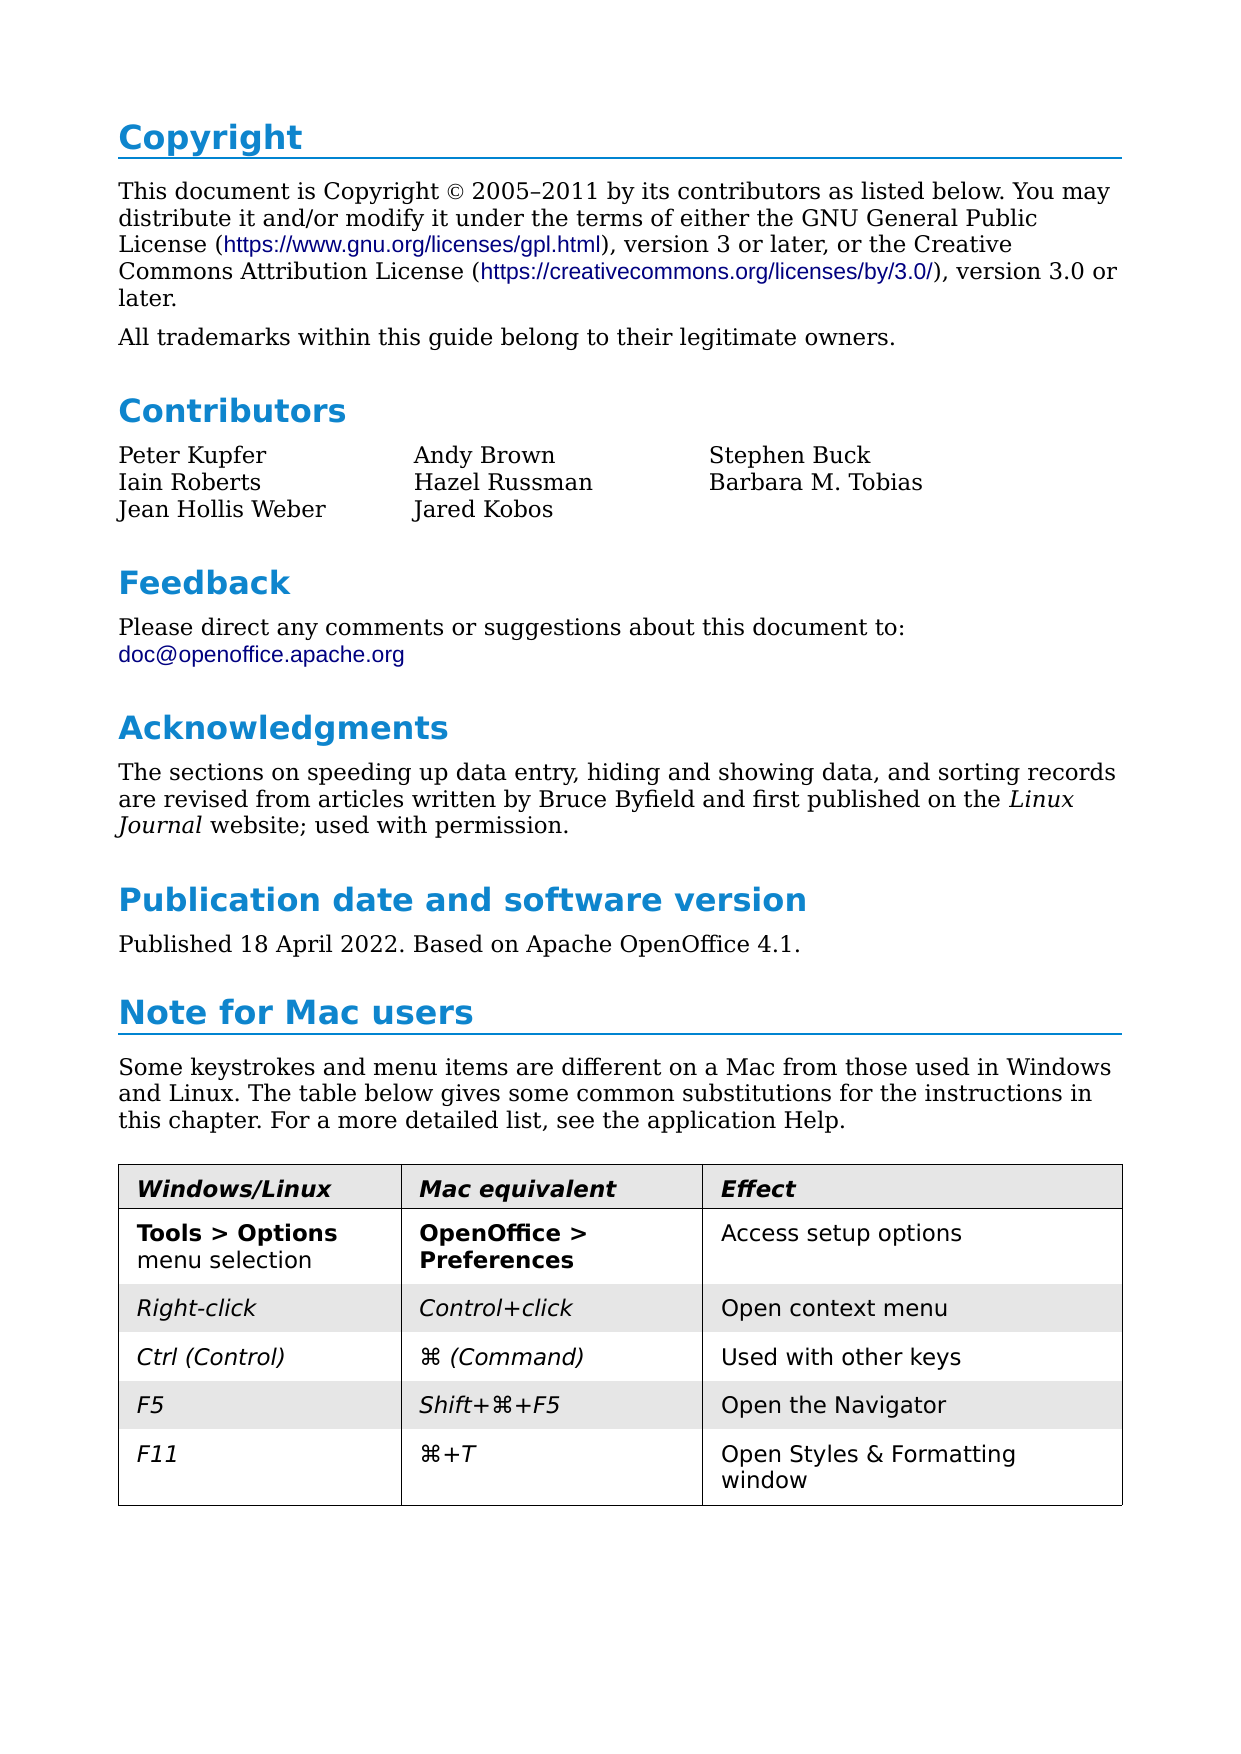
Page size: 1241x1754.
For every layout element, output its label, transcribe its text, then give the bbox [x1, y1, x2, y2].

table_cell F11 [119, 1429, 401, 1504]
subtitle Note for Mac users [118, 994, 1122, 1033]
table_cell OpenOffice > Preferences [402, 1209, 702, 1284]
subtitle Copyright [118, 118, 1122, 157]
text Peter Kupfer Andy Brown Stephen Buck Iain Roberts Hazel Russman Barbara M. Tobias Jean Hollis Weber Jared Kobos [118, 443, 1122, 523]
text Published 18 April 2022. Based on Apache OpenOffice 4.1. [118, 931, 1122, 958]
table_cell Right-click [119, 1284, 401, 1332]
text Acknowledgments [118, 709, 1122, 747]
table_cell Open the Navigator [703, 1381, 1122, 1429]
text Contributors [118, 393, 1122, 430]
text This document is Copyright © 2005–2011 by its contributors as listed below. You may distribute it and/or modify it under the terms of either the GNU General Public License (https://www.gnu.org/licenses/gpl.html), version 3 or later, or the Creative Commons Attribution License (https://creativecommons.org/licenses/by/3.0/), version 3.0 or later. [118, 178, 1122, 312]
text Please direct any comments or suggestions about this document to: doc@openoffice.apache.org [118, 614, 1122, 667]
table_cell Used with other keys [703, 1332, 1122, 1381]
table_cell z (Command) [402, 1332, 702, 1381]
text Publication date and software version [118, 881, 1122, 919]
table_header Windows/Linux [119, 1165, 401, 1208]
text The sections on speeding up data entry, hiding and showing data, and sorting records are revised from articles written by Bruce Byfield and first published on the Linux Journal website; used with permission. [118, 759, 1122, 839]
table_cell Tools > Options menu selection [119, 1209, 401, 1284]
text Feedback [118, 565, 1122, 602]
table_cell Control+click [402, 1284, 702, 1332]
text Some keystrokes and menu items are different on a Mac from those used in Windows and Linux. The table below gives some common substitutions for the instructions in this chapter. For a more detailed list, see the application Help. [118, 1054, 1122, 1134]
table_cell Ctrl (Control) [119, 1332, 401, 1381]
table_cell z+T [402, 1429, 702, 1504]
table_header Effect [703, 1165, 1122, 1208]
table_cell Open context menu [703, 1284, 1122, 1332]
text All trademarks within this guide belong to their legitimate owners. [118, 324, 1122, 351]
table_cell F5 [119, 1381, 401, 1429]
table_cell Open Styles & Formatting window [703, 1429, 1122, 1504]
table_header Mac equivalent [402, 1165, 702, 1208]
table_cell Shift+z+F5 [402, 1381, 702, 1429]
table_cell Access setup options [703, 1209, 1122, 1284]
